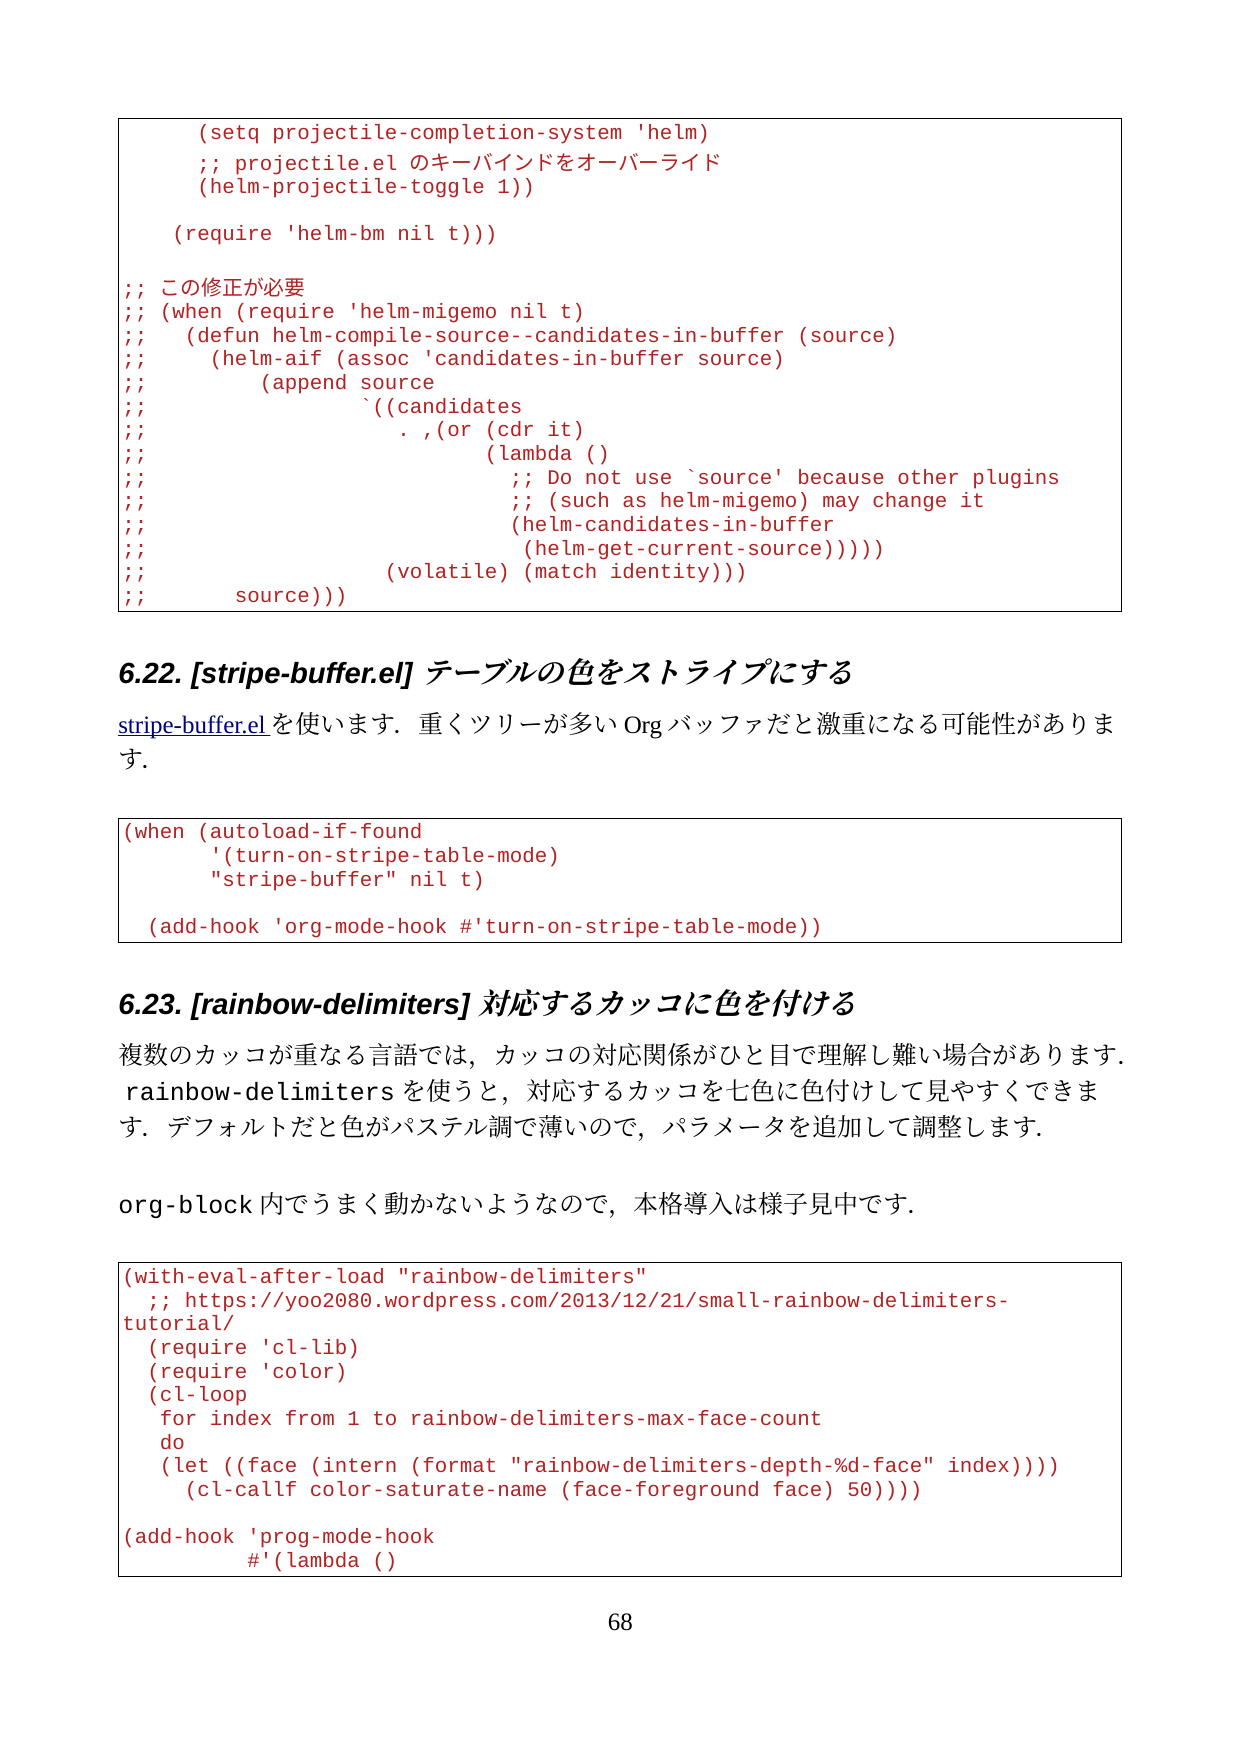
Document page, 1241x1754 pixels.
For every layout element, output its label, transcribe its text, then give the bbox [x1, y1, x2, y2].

text (cl-callf color-saturate-name (face-foreground face) 50)))) [119, 1475, 1121, 1499]
text ;; ;; (such as helm-migemo) may change it [119, 486, 1121, 510]
text ;; (helm-candidates-in-buffer [119, 510, 1121, 534]
text (require 'helm-bm nil t))) [119, 219, 1121, 243]
text org-block 内でうまく動かないようなので，本格導入は様子見中です． [118, 1185, 1122, 1250]
text "stripe-buffer" nil t) [119, 865, 1121, 888]
text ;; (lambda () [119, 439, 1121, 463]
subtitle [rainbow-delimiters] 対応するカッコに色を付ける [118, 981, 1122, 1023]
text 複数のカッコが重なる言語では，カッコの対応関係がひと目で理解し難い場合があります． rainbow-delimiters を使うと，対応するカッコを七色に色付けして見やすくできます．デフォルトだと色がパステル調で薄いので，パラメータを追加して調整します． [118, 1035, 1122, 1172]
text (with-eval-after-load "rainbow-delimiters" [119, 1263, 1121, 1286]
text ;; `((candidates [119, 392, 1121, 415]
text (require 'color) [119, 1357, 1121, 1380]
text (add-hook 'prog-mode-hook [119, 1522, 1121, 1546]
text ;; source))) [119, 581, 1121, 611]
text (helm-projectile-toggle 1)) [119, 172, 1121, 196]
text for index from 1 to rainbow-delimiters-max-face-count [119, 1404, 1121, 1428]
text ;; . ,(or (cdr it) [119, 415, 1121, 439]
text ;; (volatile) (match identity))) [119, 557, 1121, 581]
text ;; (helm-aif (assoc 'candidates-in-buffer source) [119, 344, 1121, 368]
text ;; (defun helm-compile-source--candidates-in-buffer (source) [119, 321, 1121, 344]
text ;; (append source [119, 368, 1121, 392]
text (when (autoload-if-found [119, 819, 1121, 841]
text (cl-loop [119, 1380, 1121, 1404]
text (require 'cl-lib) [119, 1333, 1121, 1357]
text ;; ;; Do not use `source' because other plugins [119, 463, 1121, 486]
text (setq projectile-completion-system 'helm) [119, 119, 1121, 142]
text #'(lambda () [119, 1546, 1121, 1576]
text ;; (when (require 'helm-migemo nil t) [119, 297, 1121, 321]
text (let ((face (intern (format "rainbow-delimiters-depth-%d-face" index)))) [119, 1451, 1121, 1475]
subtitle [stripe-buffer.el] テーブルの色をストライプにする [118, 650, 1122, 692]
text do [119, 1428, 1121, 1451]
text ;; https://yoo2080.wordpress.com/2013/12/21/small-rainbow-delimiters-tutorial/ [119, 1286, 1121, 1333]
text ;; この修正が必要 [119, 267, 1121, 297]
text (add-hook 'org-mode-hook #'turn-on-stripe-table-mode)) [119, 912, 1121, 942]
text ;; (helm-get-current-source))))) [119, 534, 1121, 557]
text '(turn-on-stripe-table-mode) [119, 841, 1121, 865]
text ;; projectile.el のキーバインドをオーバーライド [119, 142, 1121, 172]
text stripe-buffer.elを使います．重くツリーが多いOrgバッファだと激重になる可能性があります． [118, 704, 1122, 805]
